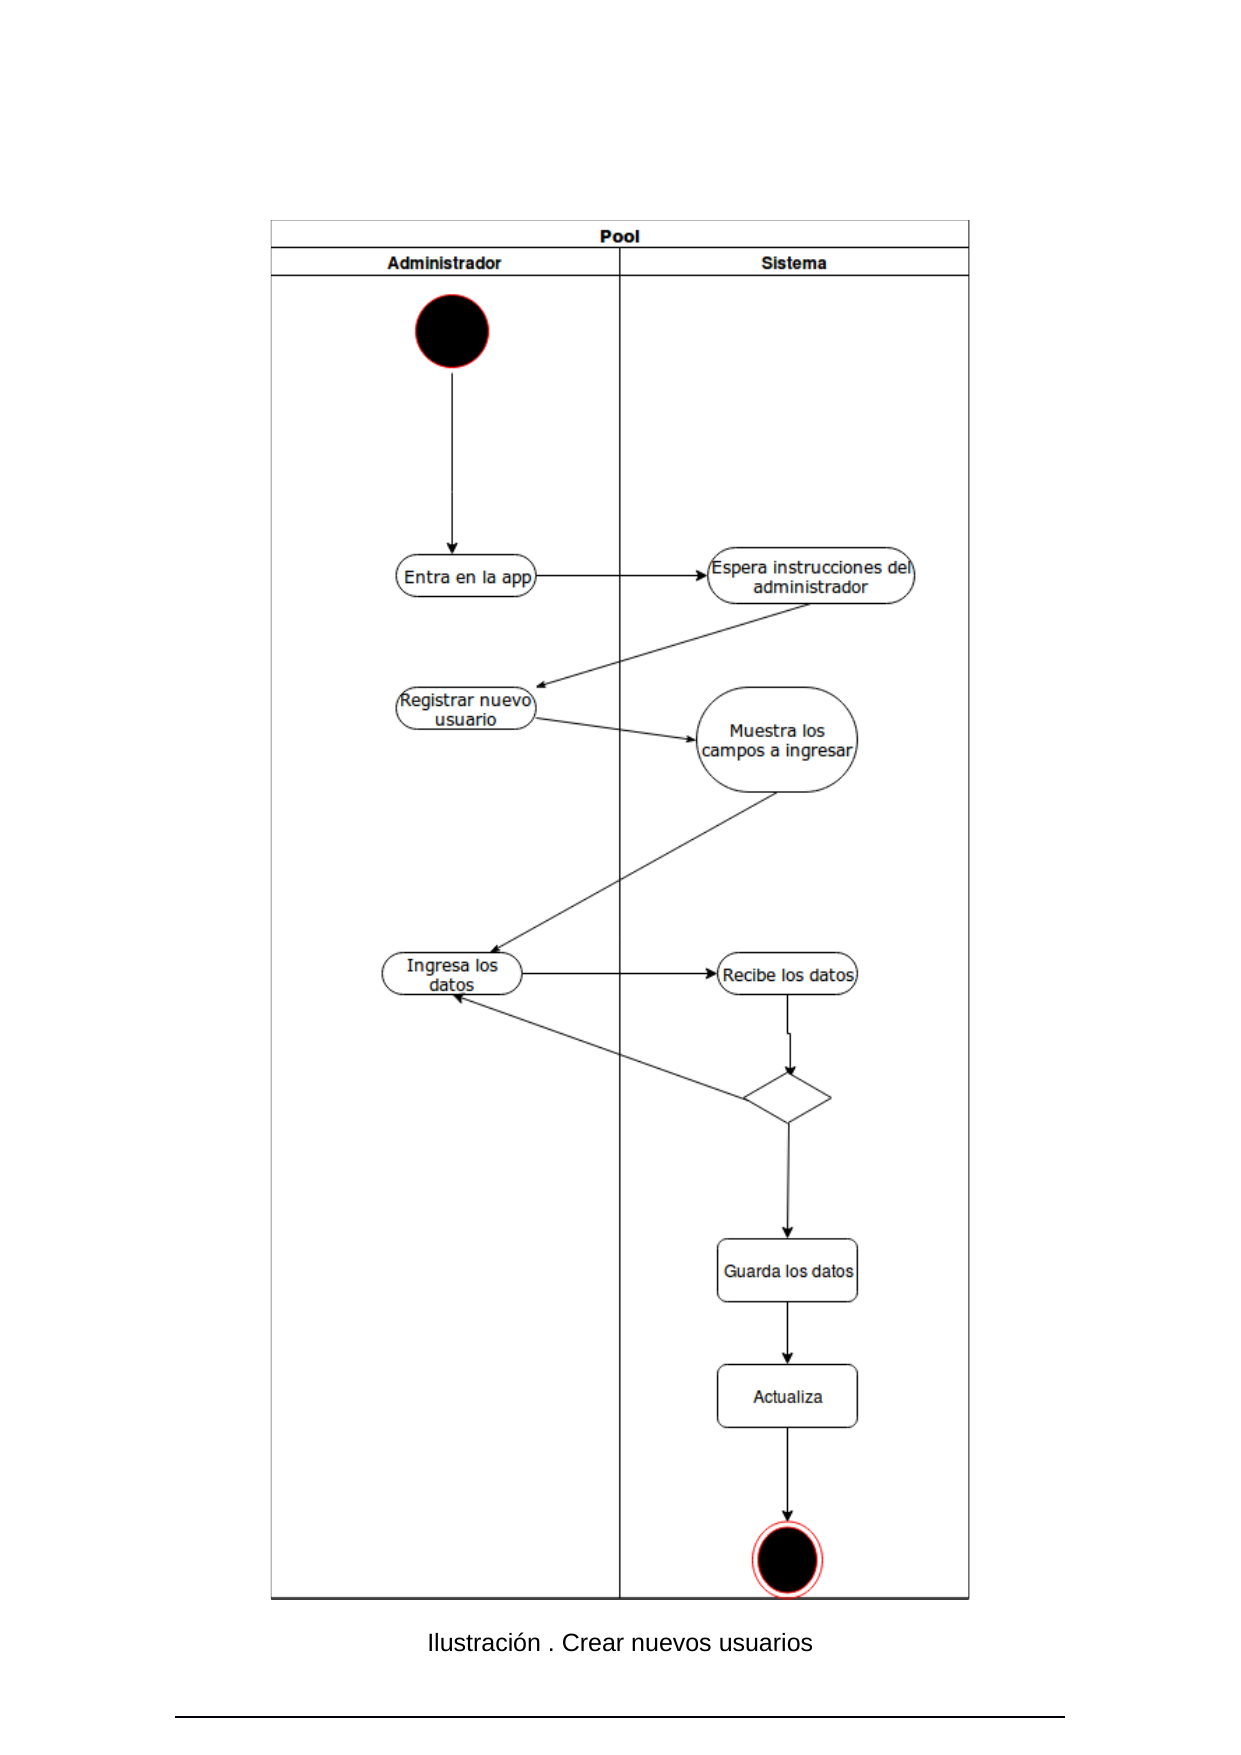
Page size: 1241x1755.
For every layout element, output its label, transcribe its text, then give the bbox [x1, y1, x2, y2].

text Ilustración . Crear nuevos usuarios [175, 1628, 1065, 1657]
picture [270, 220, 970, 1600]
